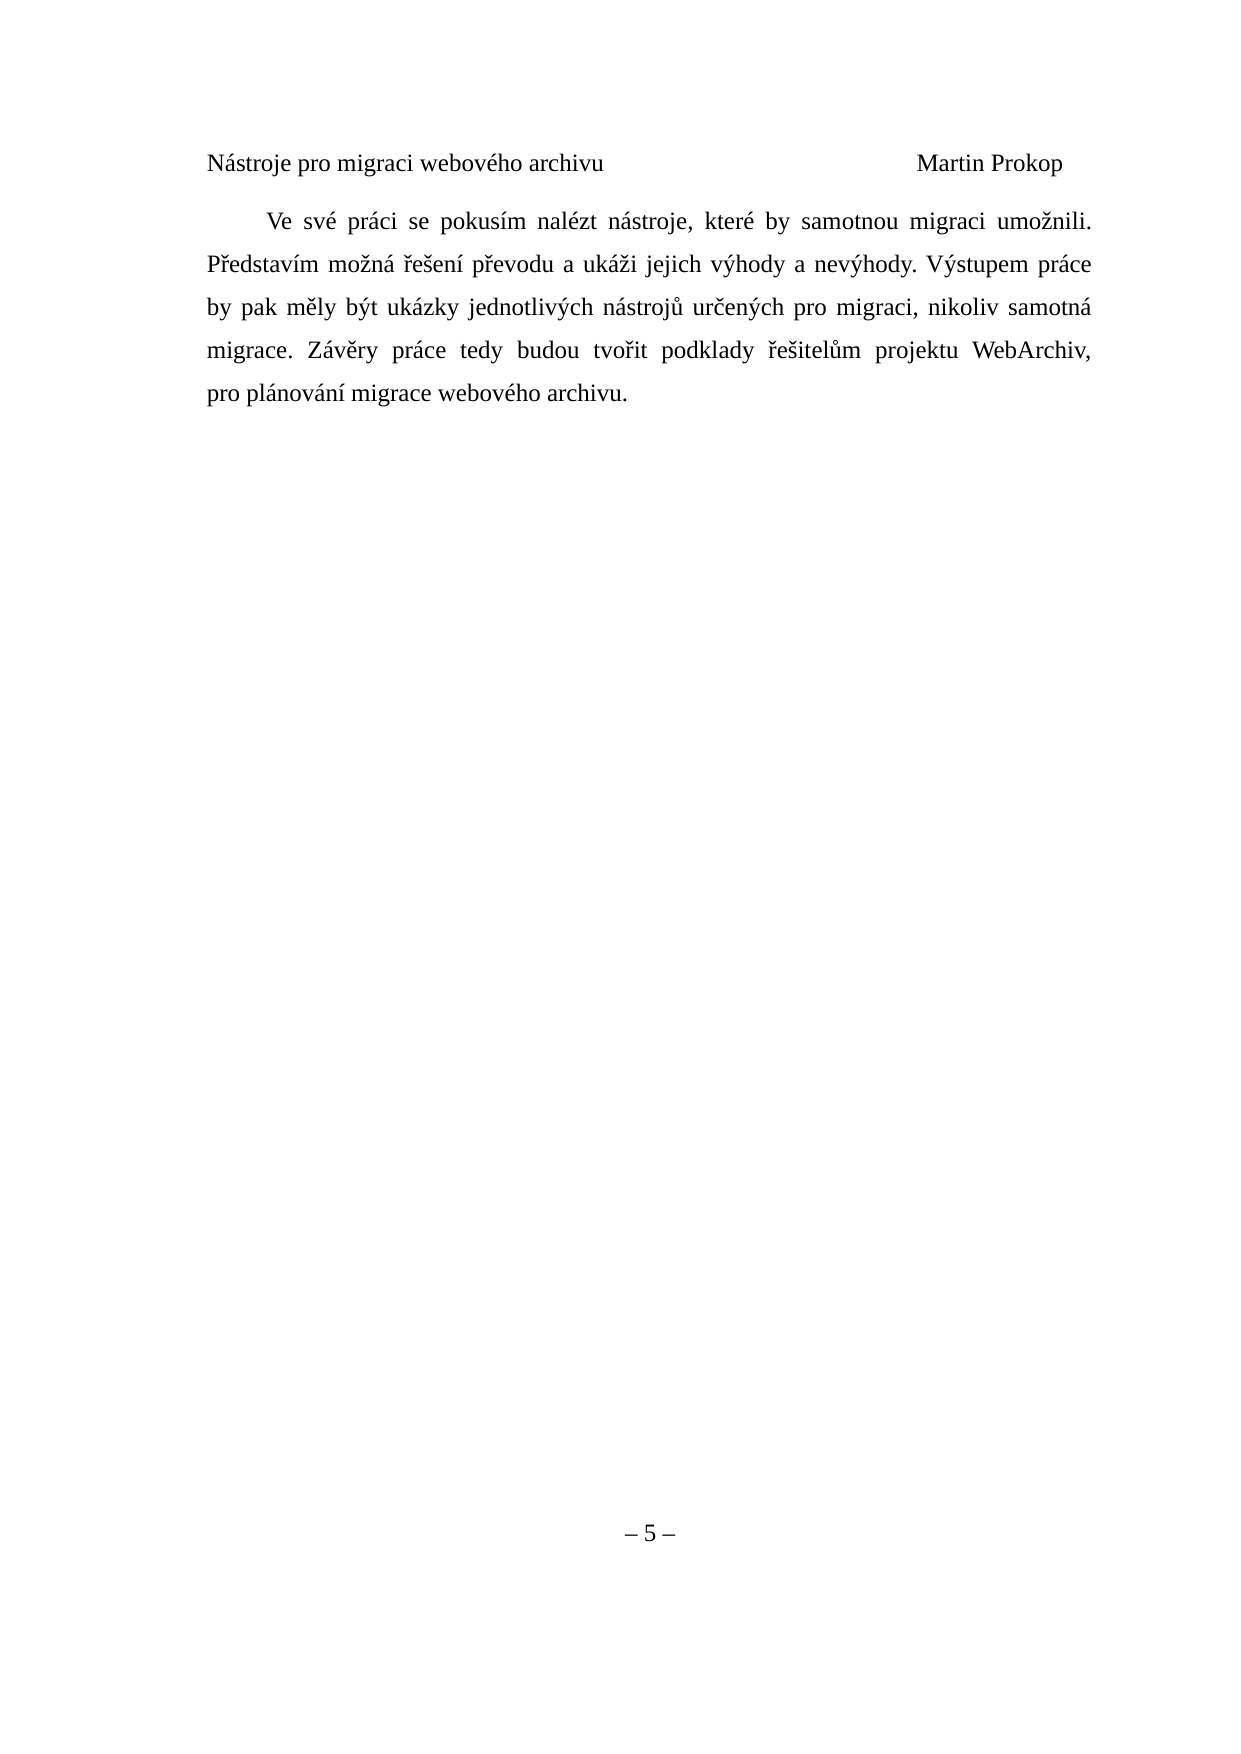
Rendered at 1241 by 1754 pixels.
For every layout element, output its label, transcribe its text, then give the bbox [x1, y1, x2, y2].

text Ve své práci se pokusím nalézt nástroje, které by samotnou migraci umožnili. Představím možná řešení převodu a ukáži jejich výhody a nevýhody. Výstupem práce by pak měly být ukázky jednotlivých nástrojů určených pro migraci, nikoliv samotná migrace. Závěry práce tedy budou tvořit podklady řešitelům projektu WebArchiv, pro plánování migrace webového archivu. [207, 206, 1093, 407]
